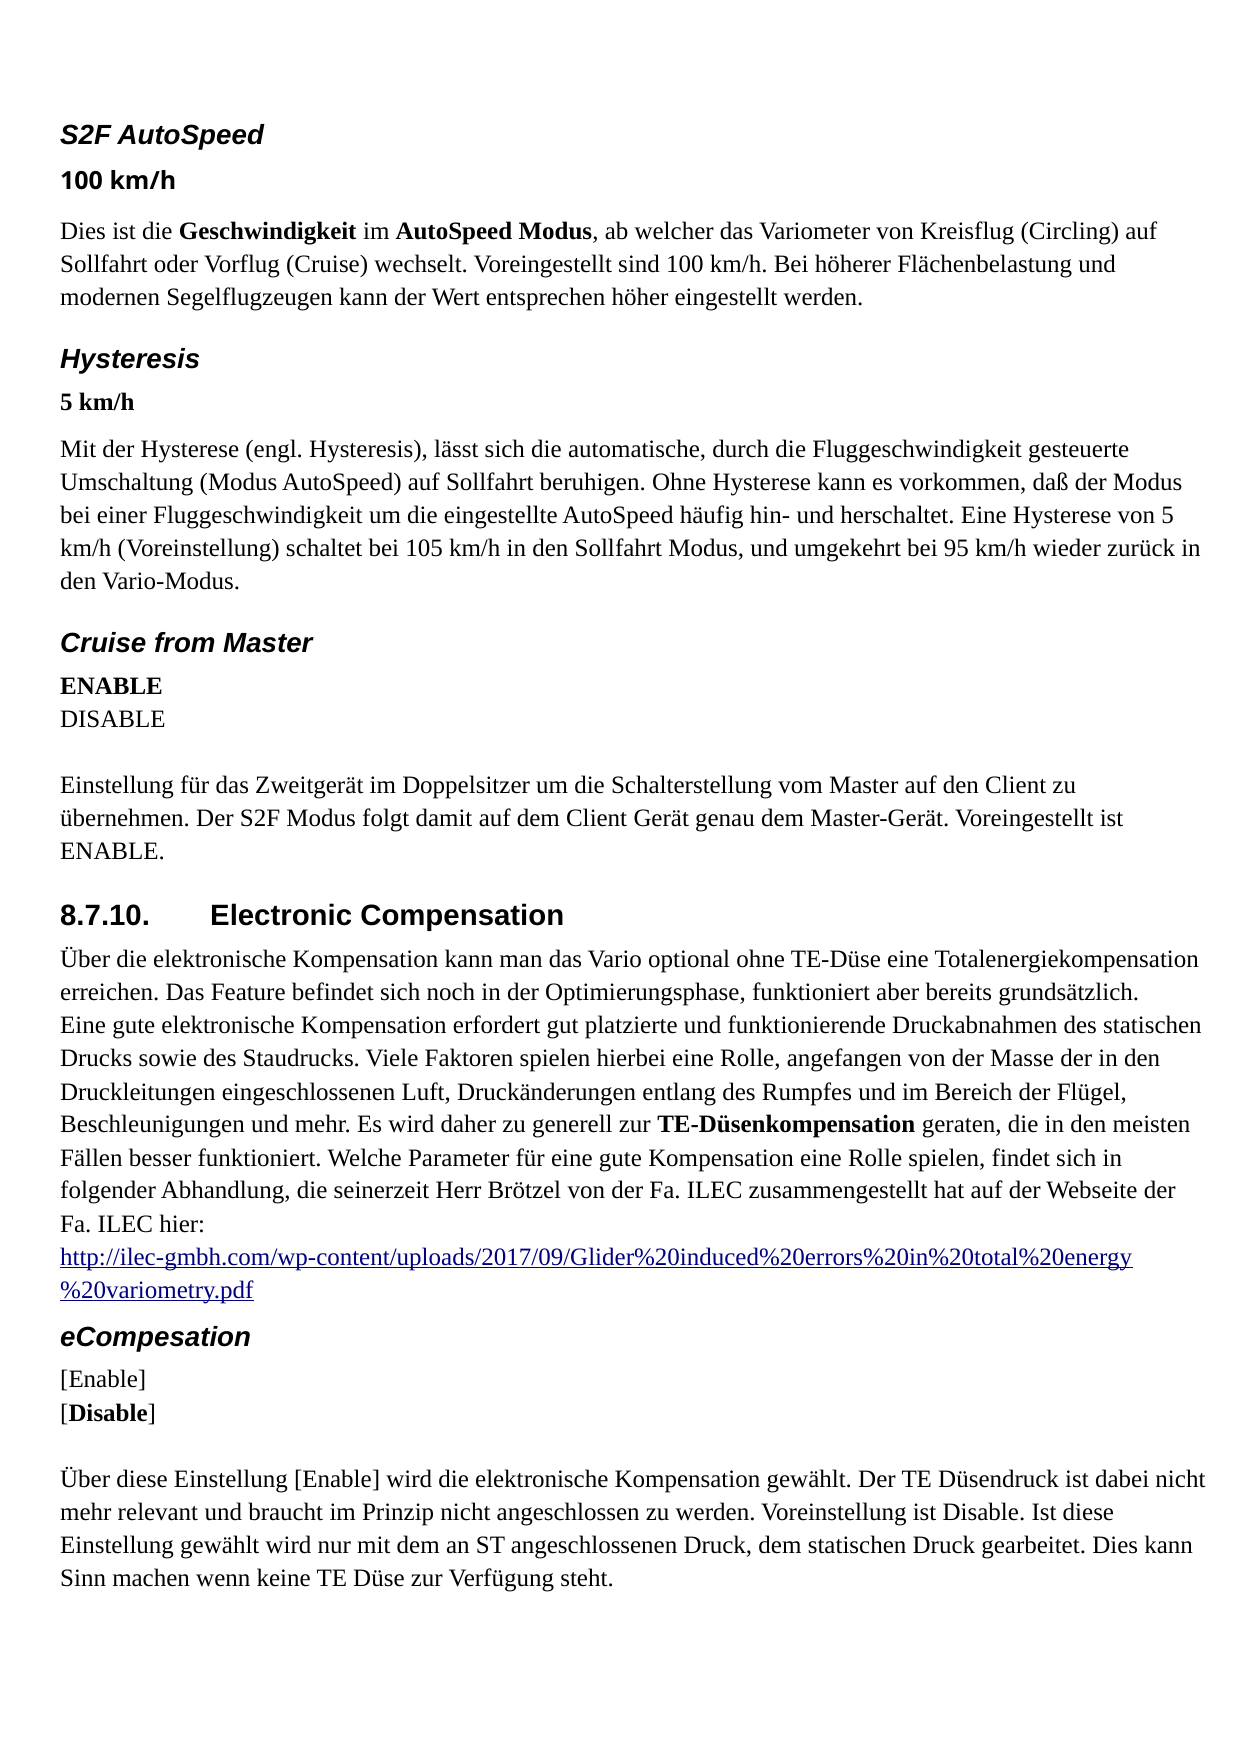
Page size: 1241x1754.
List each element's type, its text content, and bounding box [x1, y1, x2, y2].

text 5 km/h [60, 387, 1207, 416]
subtitle S2F AutoSpeed [60, 118, 1207, 150]
text [Enable] [60, 1364, 1207, 1393]
text ENABLE [60, 671, 1207, 700]
text Dies ist die Geschwindigkeit im AutoSpeed Modus, ab welcher das Variometer von Kreisflug (Circling) auf Sollfahrt oder Vorflug (Cruise) wechselt. Voreingestellt sind 100 km/h. Bei höherer Flächenbelastung und modernen Segelflugzeugen kann der Wert entsprechen höher eingestellt werden. [60, 216, 1207, 311]
text Einstellung für das Zweitgerät im Doppelsitzer um die Schalterstellung vom Master auf den Client zu übernehmen. Der S2F Modus folgt damit auf dem Client Gerät genau dem Master-Gerät. Voreingestellt ist ENABLE. [60, 770, 1207, 865]
text DISABLE [60, 704, 1207, 733]
subtitle eCompesation [60, 1320, 1207, 1352]
text http://ilec-gmbh.com/wp-content/uploads/2017/09/Glider%20induced%20errors%20in%20total%20energy%20variometry.pdf [60, 1242, 1207, 1303]
text Mit der Hysterese (engl. Hysteresis), lässt sich die automatische, durch die Fluggeschwindigkeit gesteuerte Umschaltung (Modus AutoSpeed) auf Sollfahrt beruhigen. Ohne Hysterese kann es vorkommen, daß der Modus bei einer Fluggeschwindigkeit um die eingestellte AutoSpeed häufig hin- und herschaltet. Eine Hysterese von 5 km/h (Voreinstellung) schaltet bei 105 km/h in den Sollfahrt Modus, und umgekehrt bei 95 km/h wieder zurück in den Vario-Modus. [60, 434, 1207, 595]
text Eine gute elektronische Kompensation erfordert gut platzierte und funktionierende Druckabnahmen des statischen Drucks sowie des Staudrucks. Viele Faktoren spielen hierbei eine Rolle, angefangen von der Masse der in den Druckleitungen eingeschlossenen Luft, Druckänderungen entlang des Rumpfes und im Bereich der Flügel, Beschleunigungen und mehr. Es wird daher zu generell zur TE-Düsenkompensation geraten, die in den meisten Fällen besser funktioniert. Welche Parameter für eine gute Kompensation eine Rolle spielen, findet sich in folgender Abhandlung, die seinerzeit Herr Brötzel von der Fa. ILEC zusammengestellt hat auf der Webseite der Fa. ILEC hier: [60, 1011, 1207, 1237]
text [Disable] [60, 1398, 1207, 1426]
text Über diese Einstellung [Enable] wird die elektronische Kompensation gewählt. Der TE Düsendruck ist dabei nicht mehr relevant und braucht im Prinzip nicht angeschlossen zu werden. Voreinstellung ist Disable. Ist diese Einstellung gewählt wird nur mit dem an ST angeschlossenen Druck, dem statischen Druck gearbeitet. Dies kann Sinn machen wenn keine TE Düse zur Verfügung steht. [60, 1464, 1207, 1591]
text Über die elektronische Kompensation kann man das Vario optional ohne TE-Düse eine Totalenergiekompensation erreichen. Das Feature befindet sich noch in der Optimierungsphase, funktioniert aber bereits grundsätzlich. [60, 944, 1207, 1006]
text 100 km/h [60, 162, 1207, 197]
subtitle Cruise from Master [60, 627, 1207, 658]
subtitle Electronic Compensation [60, 898, 1207, 932]
subtitle Hysteresis [60, 342, 1207, 374]
